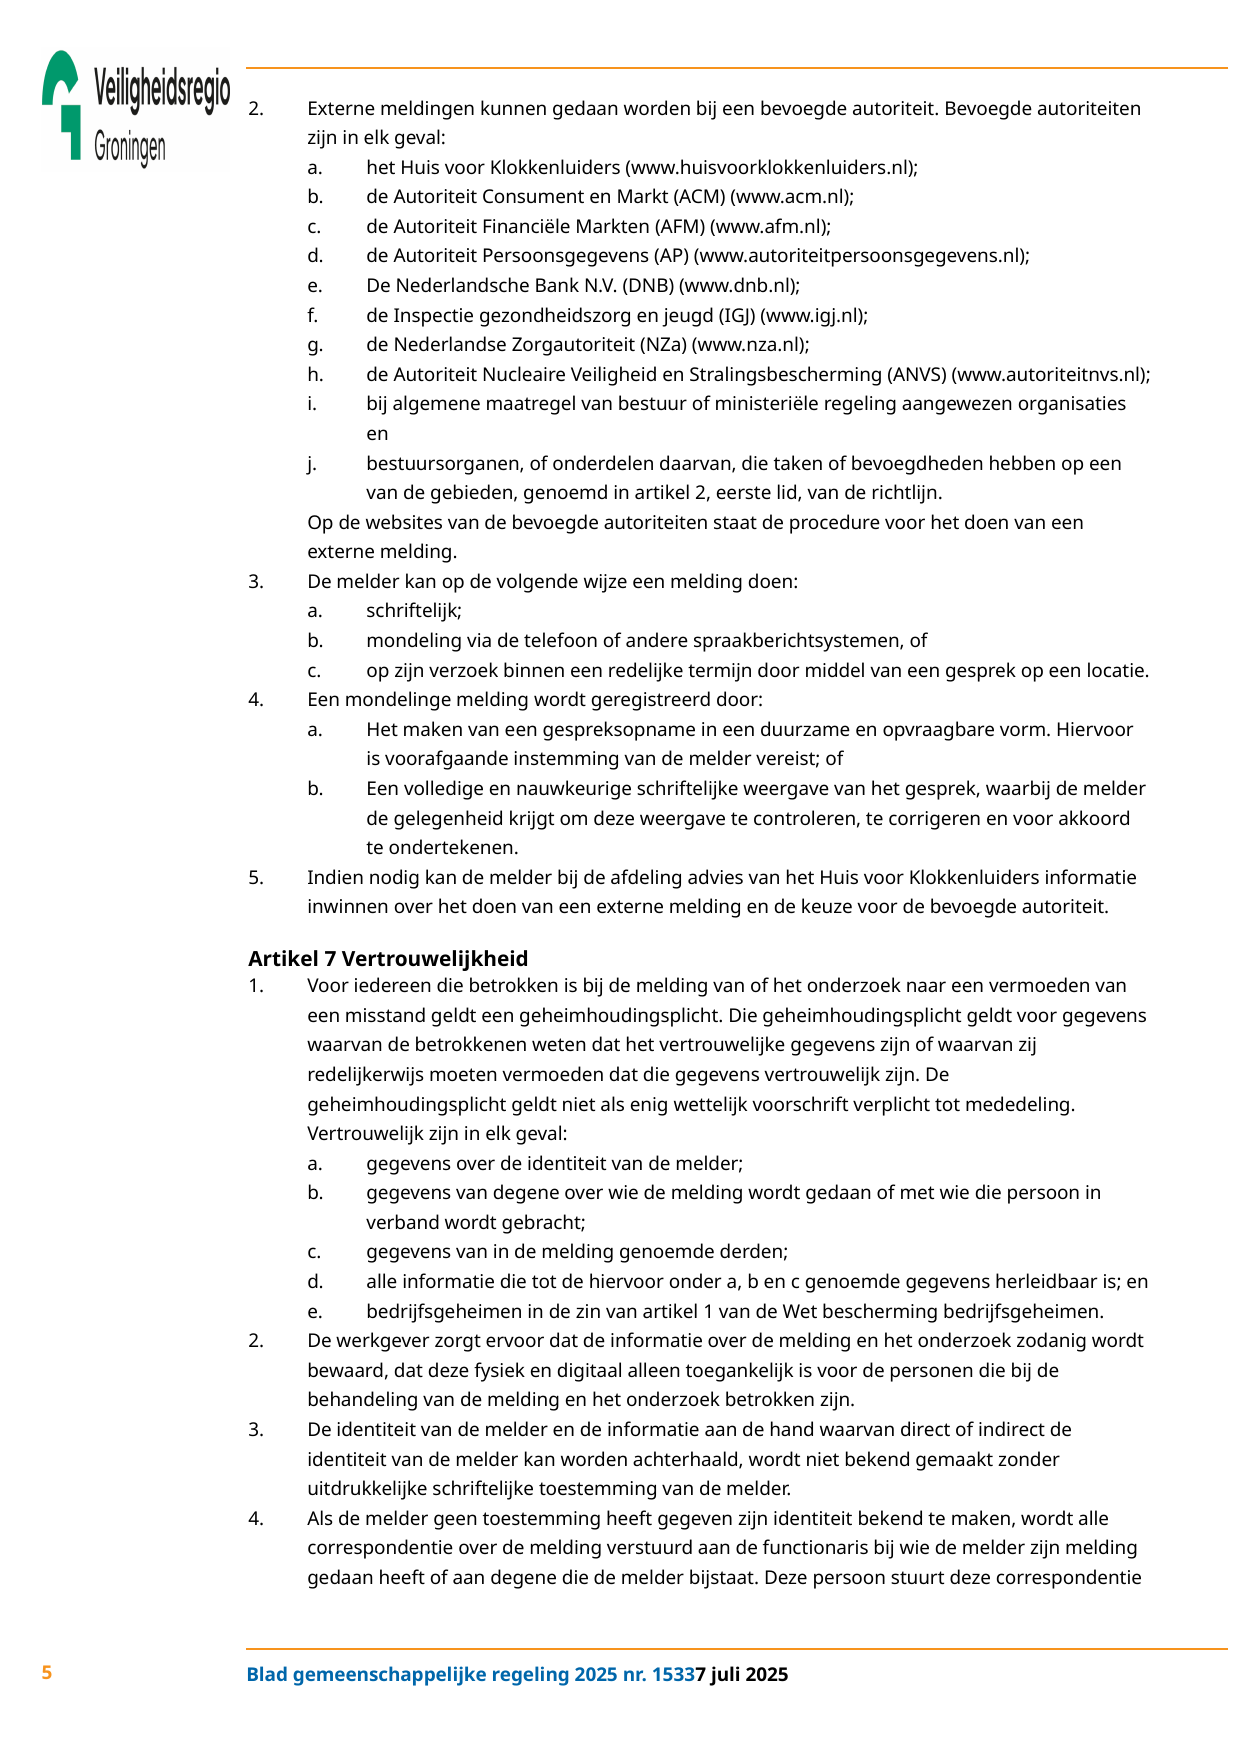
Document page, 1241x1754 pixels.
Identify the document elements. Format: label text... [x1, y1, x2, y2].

list Op de websites van de bevoegde autoriteiten staat de procedure voor het doen van een externe melding. [248, 509, 1152, 564]
list het Huis voor Klokkenluiders (www.huisvoorklokkenluiders.nl); [307, 154, 1152, 180]
list gegevens over de identiteit van de melder; [307, 1150, 1152, 1176]
list Een mondelinge melding wordt geregistreerd door: [248, 686, 1152, 712]
list De werkgever zorgt ervoor dat de informatie over de melding en het onderzoek zodanig wordt bewaard, dat deze fysiek en digitaal alleen toegankelijk is voor de personen die bij de behandeling van de melding en het onderzoek betrokken zijn. [248, 1327, 1152, 1412]
list de Autoriteit Financiële Markten (AFM) (www.afm.nl); [307, 213, 1152, 239]
list Indien nodig kan de melder bij de afdeling advies van het Huis voor Klokkenluiders informatie inwinnen over het doen van een externe melding en de keuze voor de bevoegde autoriteit. [248, 864, 1152, 919]
list de Autoriteit Nucleaire Veiligheid en Stralingsbescherming (ANVS) (www.autoriteitnvs.nl); [307, 361, 1152, 387]
list de Autoriteit Persoonsgegevens (AP) (www.autoriteitpersoonsgegevens.nl); [307, 243, 1152, 268]
list Het maken van een gespreksopname in een duurzame en opvraagbare vorm. Hiervoor is voorafgaande instemming van de melder vereist; of [307, 716, 1152, 771]
list Externe meldingen kunnen gedaan worden bij een bevoegde autoriteit. Bevoegde autoriteiten zijn in elk geval: [248, 95, 1152, 150]
list op zijn verzoek binnen een redelijke termijn door middel van een gesprek op een locatie. [307, 657, 1152, 683]
list gegevens van degene over wie de melding wordt gedaan of met wie die persoon in verband wordt gebracht; [307, 1179, 1152, 1235]
list Een volledige en nauwkeurige schriftelijke weergave van het gesprek, waarbij de melder de gelegenheid krijgt om deze weergave te controleren, te corrigeren en voor akkoord te ondertekenen. [307, 775, 1152, 860]
list De melder kan op de volgende wijze een melding doen: [248, 568, 1152, 594]
list Als de melder geen toestemming heeft gegeven zijn identiteit bekend te maken, wordt alle correspondentie over de melding verstuurd aan de functionaris bij wie de melder zijn melding gedaan heeft of aan degene die de melder bijstaat. Deze persoon stuurt deze correspondentie [248, 1505, 1152, 1590]
list bedrijfsgeheimen in de zin van artikel 1 van de Wet bescherming bedrijfsgeheimen. [307, 1298, 1152, 1323]
list de Autoriteit Consument en Markt (ACM) (www.acm.nl); [307, 183, 1152, 209]
list mondeling via de telefoon of andere spraakberichtsystemen, of [307, 627, 1152, 653]
list alle informatie die tot de hiervoor onder a, b en c genoemde gegevens herleidbaar is; en [307, 1268, 1152, 1294]
list De identiteit van de melder en de informatie aan de hand waarvan direct of indirect de identiteit van de melder kan worden achterhaald, wordt niet bekend gemaakt zonder uitdrukkelijke schriftelijke toestemming van de melder. [248, 1416, 1152, 1501]
list de Nederlandse Zorgautoriteit (NZa) (www.nza.nl); [307, 331, 1152, 357]
list De Nederlandsche Bank N.V. (DNB) (www.dnb.nl); [307, 272, 1152, 298]
list bestuursorganen, of onderdelen daarvan, die taken of bevoegdheden hebben op een van de gebieden, genoemd in artikel 2, eerste lid, van de richtlijn. [307, 450, 1152, 505]
list de Inspectie gezondheidszorg en jeugd (IGJ) (www.igj.nl); [307, 302, 1152, 328]
list bij algemene maatregel van bestuur of ministeriële regeling aangewezen organisaties en [307, 391, 1152, 446]
picture [41, 47, 231, 172]
list Voor iedereen die betrokken is bij de melding van of het onderzoek naar een vermoeden van een misstand geldt een geheimhoudingsplicht. Die geheimhoudingsplicht geldt voor gegevens waarvan de betrokkenen weten dat het vertrouwelijke gegevens zijn of waarvan zij redelijkerwijs moeten vermoeden dat die gegevens vertrouwelijk zijn. De geheimhoudingsplicht geldt niet als enig wettelijk voorschrift verplicht tot mededeling. Vertrouwelijk zijn in elk geval: [248, 972, 1152, 1146]
text Artikel 7 Vertrouwelijkheid [248, 944, 1152, 972]
list gegevens van in de melding genoemde derden; [307, 1239, 1152, 1264]
list schriftelijk; [307, 598, 1152, 623]
